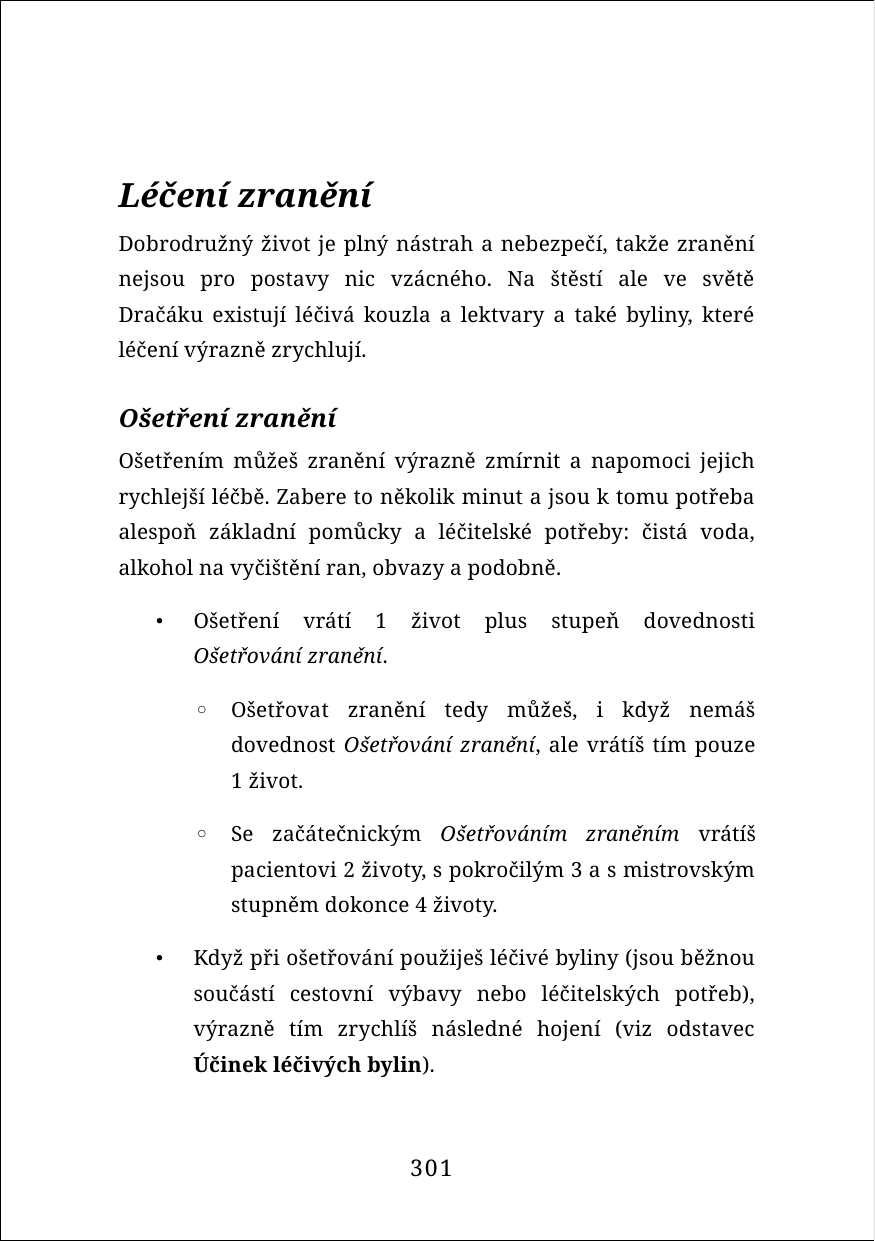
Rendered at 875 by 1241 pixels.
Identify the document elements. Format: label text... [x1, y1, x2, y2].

subtitle Ošetření zranění [118, 401, 756, 434]
list Ošetření vrátí 1 život plus stupeň dovednosti Ošetřování zranění. [156, 606, 756, 670]
list Se začátečnickým Ošetřováním zraněním vrátíš pacientovi 2 životy, s pokročilým 3 a s mistrovským stupněm dokonce 4 životy. [193, 819, 756, 919]
text Ošetřením můžeš zranění výrazně zmírnit a napomoci jejich rychlejší léčbě. Zabere to několik minut a jsou k tomu potřeba alespoň základní pomůcky a léčitelské potřeby: čistá voda, alkohol na vyčištění ran, obvazy a podobně. [118, 446, 756, 581]
subtitle Léčení zranění [118, 172, 756, 217]
list Když při ošetřování použiješ léčivé byliny (jsou běžnou součástí cestovní výbavy nebo léčitelských potřeb), výrazně tím zrychlíš následné hojení (viz odstavec Účinek léčivých bylin). [156, 943, 756, 1078]
text Dobrodružný život je plný nástrah a nebezpečí, takže zranění nejsou pro postavy nic vzácného. Na štěstí ale ve světě Dračáku existují léčivá kouzla a lektvary a také byliny, které léčení výrazně zrychlují. [118, 229, 756, 364]
list Ošetřovat zranění tedy můžeš, i když nemáš dovednost Ošetřování zranění, ale vrátíš tím pouze 1 život. [193, 695, 756, 794]
